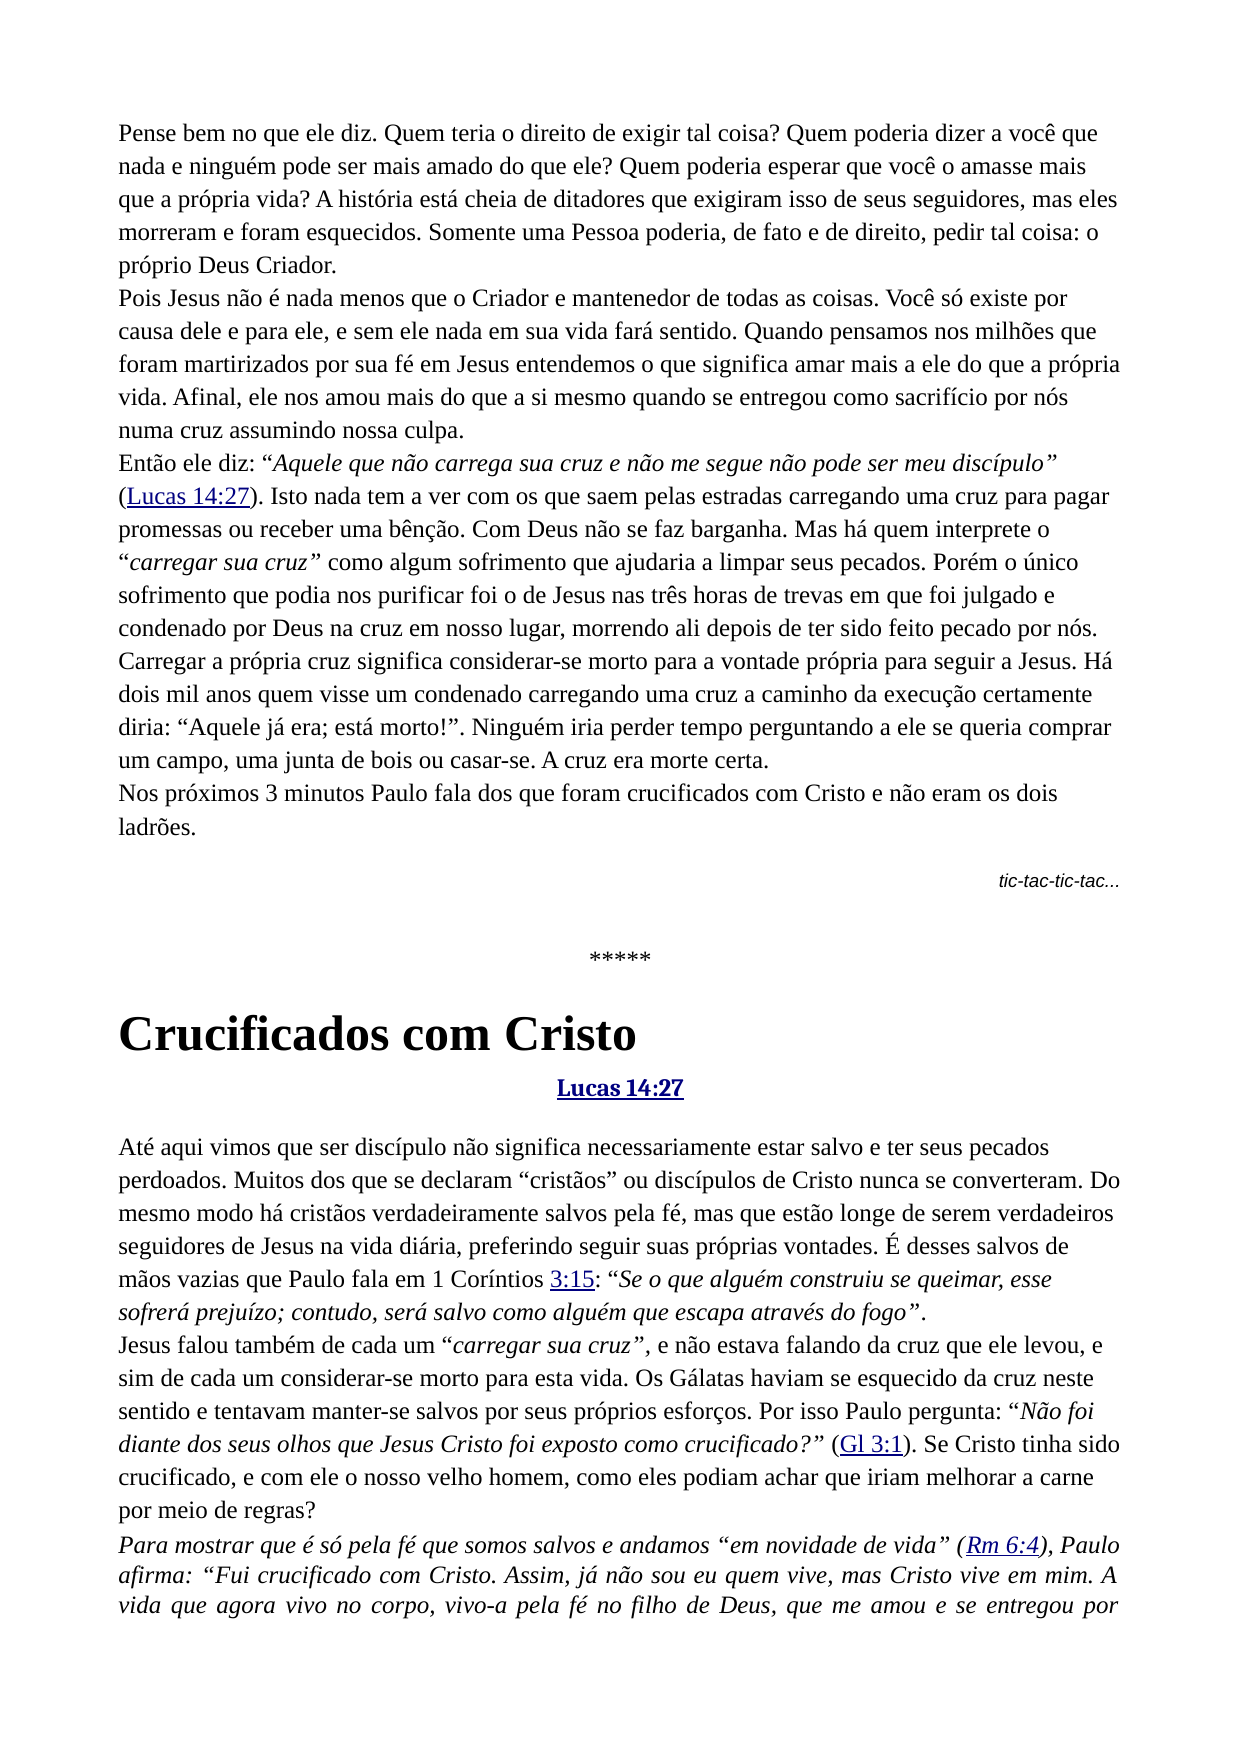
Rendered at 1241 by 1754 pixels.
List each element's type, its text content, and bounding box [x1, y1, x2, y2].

text Então ele diz: “Aquele que não carrega sua cruz e não me segue não pode ser meu discípulo” (Lucas 14:27). Isto nada tem a ver com os que saem pelas estradas carregando uma cruz para pagar promessas ou receber uma bênção. Com Deus não se faz barganha. Mas há quem interprete o “carregar sua cruz” como algum sofrimento que ajudaria a limpar seus pecados. Porém o único sofrimento que podia nos purificar foi o de Jesus nas três horas de trevas em que foi julgado e condenado por Deus na cruz em nosso lugar, morrendo ali depois de ter sido feito pecado por nós. [118, 448, 1122, 642]
text Carregar a própria cruz significa considerar-se morto para a vontade própria para seguir a Jesus. Há dois mil anos quem visse um condenado carregando uma cruz a caminho da execução certamente diria: “Aquele já era; está morto!”. Ninguém iria perder tempo perguntando a ele se queria comprar um campo, uma junta de bois ou casar-se. A cruz era morte certa. [118, 646, 1122, 774]
text Pense bem no que ele diz. Quem teria o direito de exigir tal coisa? Quem poderia dizer a você que nada e ninguém pode ser mais amado do que ele? Quem poderia esperar que você o amasse mais que a própria vida? A história está cheia de ditadores que exigiram isso de seus seguidores, mas eles morreram e foram esquecidos. Somente uma Pessoa poderia, de fato e de direito, pedir tal coisa: o próprio Deus Criador. [118, 118, 1122, 279]
text Até aqui vimos que ser discípulo não significa necessariamente estar salvo e ter seus pecados perdoados. Muitos dos que se declaram “cristãos” ou discípulos de Cristo nunca se converteram. Do mesmo modo há cristãos verdadeiramente salvos pela fé, mas que estão longe de serem verdadeiros seguidores de Jesus na vida diária, preferindo seguir suas próprias vontades. É desses salvos de mãos vazias que Paulo fala em 1 Coríntios 3:15: “Se o que alguém construiu se queimar, esse sofrerá prejuízo; contudo, será salvo como alguém que escapa através do fogo”. [118, 1132, 1122, 1326]
text Lucas 14:27 [118, 1074, 1122, 1102]
text ***** [118, 946, 1122, 974]
text tic-tac-tic-tac... [118, 870, 1122, 892]
subtitle Crucificados com Cristo [118, 1004, 1122, 1061]
text Jesus falou também de cada um “carregar sua cruz”, e não estava falando da cruz que ele levou, e sim de cada um considerar-se morto para esta vida. Os Gálatas haviam se esquecido da cruz neste sentido e tentavam manter-se salvos por seus próprios esforços. Por isso Paulo pergunta: “Não foi diante dos seus olhos que Jesus Cristo foi exposto como crucificado?” (Gl 3:1). Se Cristo tinha sido crucificado, e com ele o nosso velho homem, como eles podiam achar que iriam melhorar a carne por meio de regras? [118, 1330, 1122, 1524]
text Pois Jesus não é nada menos que o Criador e mantenedor de todas as coisas. Você só existe por causa dele e para ele, e sem ele nada em sua vida fará sentido. Quando pensamos nos milhões que foram martirizados por sua fé em Jesus entendemos o que significa amar mais a ele do que a própria vida. Afinal, ele nos amou mais do que a si mesmo quando se entregou como sacrifício por nós numa cruz assumindo nossa culpa. [118, 283, 1122, 444]
text Para mostrar que é só pela fé que somos salvos e andamos “em novidade de vida” (Rm 6:4), Paulo afirma: “Fui crucificado com Cristo. Assim, já não sou eu quem vive, mas Cristo vive em mim. A vida que agora vivo no corpo, vivo-a pela fé no filho de Deus, que me amou e se entregou por [118, 1528, 1122, 1619]
text Nos próximos 3 minutos Paulo fala dos que foram crucificados com Cristo e não eram os dois ladrões. [118, 778, 1122, 840]
